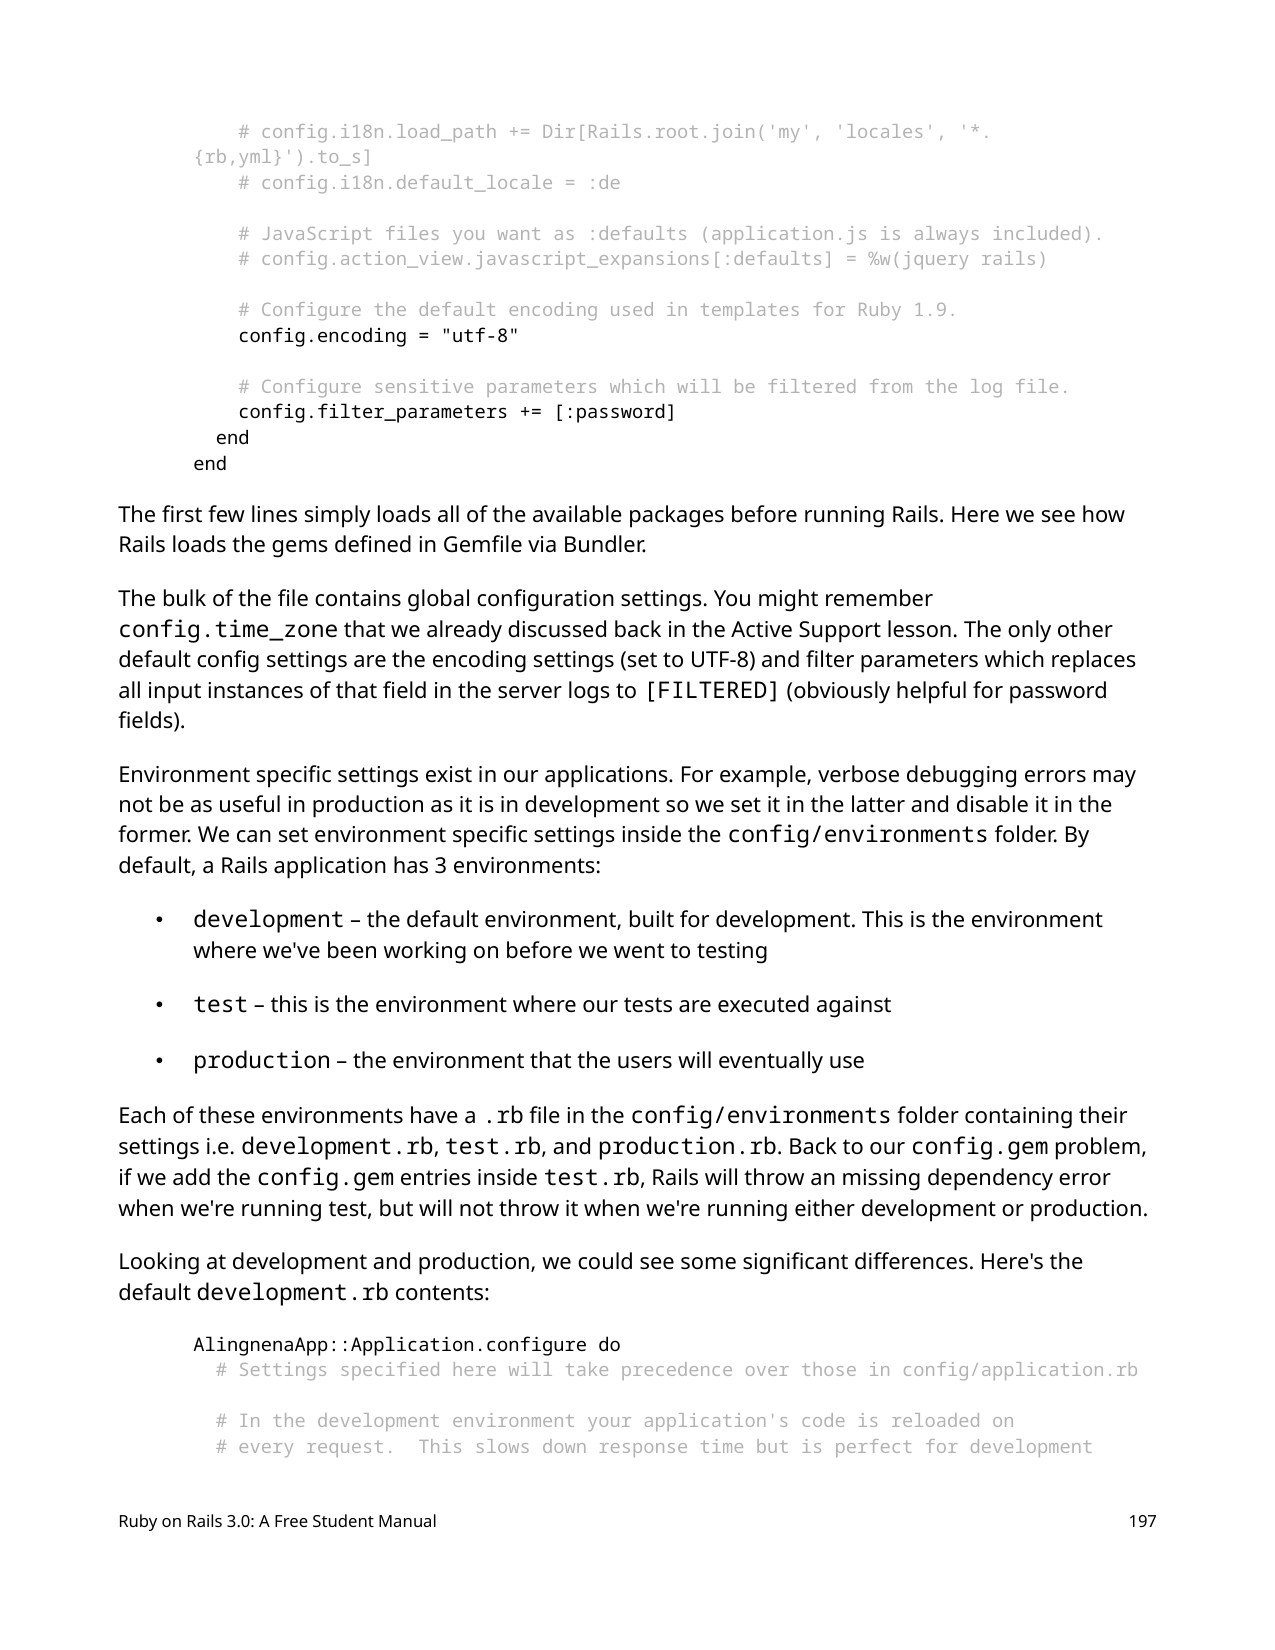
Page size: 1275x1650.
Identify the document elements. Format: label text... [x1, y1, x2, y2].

text AlingnenaApp::Application.configure do # Settings specified here will take precedence over those in config/application.rb # In the development environment your application's code is reloaded on # every request. This slows down response time but is perfect for development [193, 1331, 1157, 1459]
text The first few lines simply loads all of the available packages before running Rails. Here we see how Rails loads the gems defined in Gemfile via Bundler. [118, 499, 1157, 559]
list test – this is the environment where our tests are executed against [156, 988, 1157, 1019]
text # config.i18n.load_path += Dir[Rails.root.join('my', 'locales', '*.{rb,yml}').to_s] # config.i18n.default_locale = :de # JavaScript files you want as :defaults (application.js is always included). # config.action_view.javascript_expansions[:defaults] = %w(jquery rails) # Configure the default encoding used in templates for Ruby 1.9. config.encoding = "utf-8" # Configure sensitive parameters which will be filtered from the log file. config.filter_parameters += [:password] end end [193, 118, 1157, 475]
list development – the default environment, built for development. This is the environment where we've been working on before we went to testing [156, 903, 1157, 964]
text Looking at development and production, we could see some significant differences. Here's the default development.rb contents: [118, 1246, 1157, 1307]
text Each of these environments have a .rb file in the config/environments folder containing their settings i.e. development.rb, test.rb, and production.rb. Back to our config.gem problem, if we add the config.gem entries inside test.rb, Rails will throw an missing dependency error when we're running test, but will not throw it when we're running either development or production. [118, 1099, 1157, 1222]
text Environment specific settings exist in our applications. For example, verbose debugging errors may not be as useful in production as it is in development so we set it in the latter and disable it in the former. We can set environment specific settings inside the config/environments folder. By default, a Rails application has 3 environments: [118, 759, 1157, 879]
list production – the environment that the users will eventually use [156, 1043, 1157, 1075]
text The bulk of the file contains global configuration settings. You might remember config.time_zone that we already discussed back in the Active Support lesson. The only other default config settings are the encoding settings (set to UTF-8) and filter parameters which replaces all input instances of that field in the server logs to [FILTERED] (obviously helpful for password fields). [118, 583, 1157, 735]
